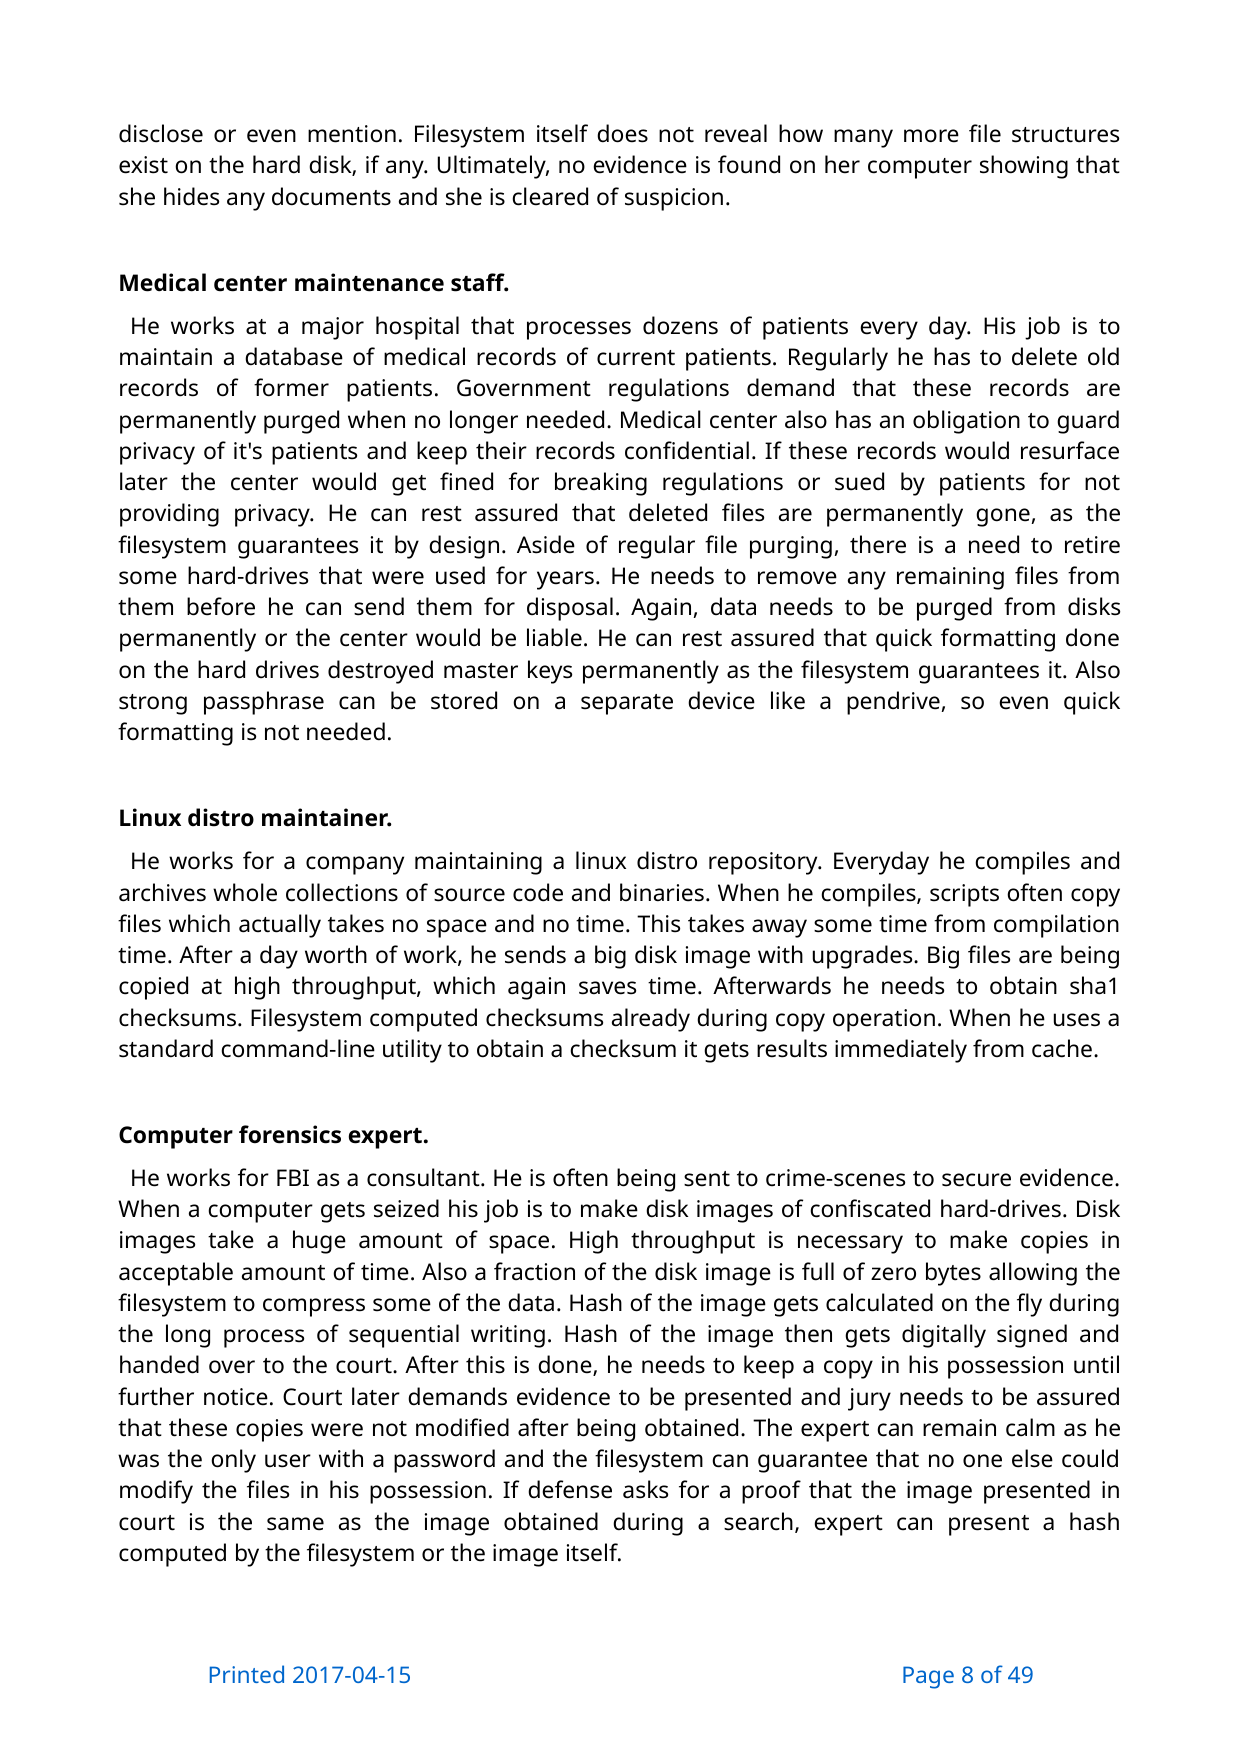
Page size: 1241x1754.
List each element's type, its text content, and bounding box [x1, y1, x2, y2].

text He works for a company maintaining a linux distro repository. Everyday he compiles and archives whole collections of source code and binaries. When he compiles, scripts often copy files which actually takes no space and no time. This takes away some time from compilation time. After a day worth of work, he sends a big disk image with upgrades. Big files are being copied at high throughput, which again saves time. Afterwards he needs to obtain sha1 checksums. Filesystem computed checksums already during copy operation. When he uses a standard command-line utility to obtain a checksum it gets results immediately from cache. [118, 845, 1122, 1064]
text disclose or even mention. Filesystem itself does not reveal how many more file structures exist on the hard disk, if any. Ultimately, no evidence is found on her computer showing that she hides any documents and she is cleared of suspicion. [118, 118, 1122, 212]
subtitle Computer forensics expert. [118, 1119, 1122, 1150]
text He works at a major hospital that processes dozens of patients every day. His job is to maintain a database of medical records of current patients. Regularly he has to delete old records of former patients. Government regulations demand that these records are permanently purged when no longer needed. Medical center also has an obligation to guard privacy of it's patients and keep their records confidential. If these records would resurface later the center would get fined for breaking regulations or sued by patients for not providing privacy. He can rest assured that deleted files are permanently gone, as the filesystem guarantees it by design. Aside of regular file purging, there is a need to retire some hard-drives that were used for years. He needs to remove any remaining files from them before he can send them for disposal. Again, data needs to be purged from disks permanently or the center would be liable. He can rest assured that quick formatting done on the hard drives destroyed master keys permanently as the filesystem guarantees it. Also strong passphrase can be stored on a separate device like a pendrive, so even quick formatting is not needed. [118, 310, 1122, 747]
subtitle Linux distro maintainer. [118, 802, 1122, 833]
subtitle Medical center maintenance staff. [118, 267, 1122, 298]
text He works for FBI as a consultant. He is often being sent to crime-scenes to secure evidence. When a computer gets seized his job is to make disk images of confiscated hard-drives. Disk images take a huge amount of space. High throughput is necessary to make copies in acceptable amount of time. Also a fraction of the disk image is full of zero bytes allowing the filesystem to compress some of the data. Hash of the image gets calculated on the fly during the long process of sequential writing. Hash of the image then gets digitally signed and handed over to the court. After this is done, he needs to keep a copy in his possession until further notice. Court later demands evidence to be presented and jury needs to be assured that these copies were not modified after being obtained. The expert can remain calm as he was the only user with a password and the filesystem can guarantee that no one else could modify the files in his possession. If defense asks for a proof that the image presented in court is the same as the image obtained during a search, expert can present a hash computed by the filesystem or the image itself. [118, 1162, 1122, 1568]
